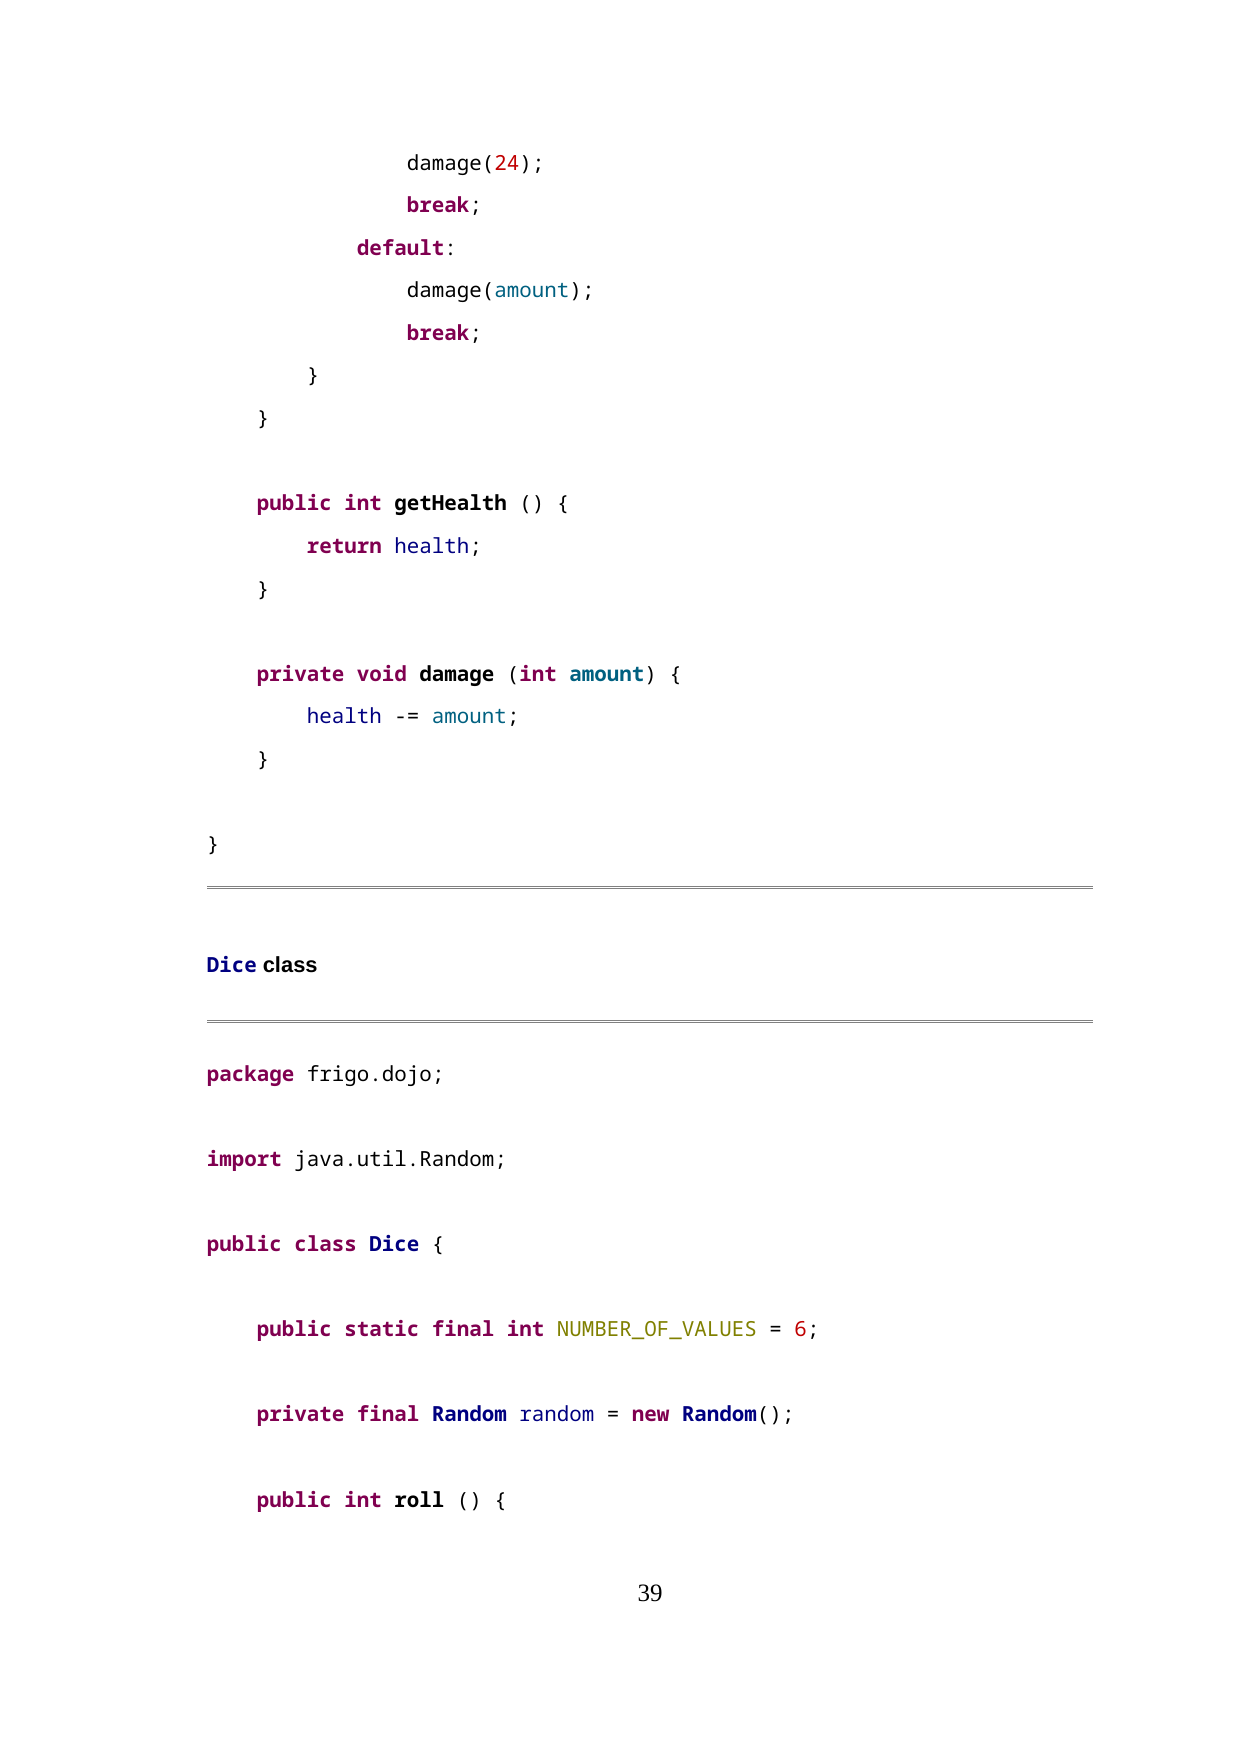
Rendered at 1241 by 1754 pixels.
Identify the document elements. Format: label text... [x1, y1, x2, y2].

text private final Random random = new Random(); [207, 1399, 1093, 1428]
text break; [207, 190, 1093, 219]
text } [207, 574, 1093, 602]
text damage(amount); [207, 275, 1093, 304]
text default: [207, 233, 1093, 261]
text public int getHealth () { [207, 488, 1093, 517]
text break; [207, 318, 1093, 346]
text package frigo.dojo; [207, 1059, 1093, 1087]
subtitle Dice class [207, 950, 1093, 979]
text } [207, 829, 1093, 858]
text return health; [207, 531, 1093, 559]
text } [207, 403, 1093, 432]
text private void damage (int amount) { [207, 659, 1093, 687]
text import java.util.Random; [207, 1144, 1093, 1172]
text } [207, 361, 1093, 389]
text public static final int NUMBER_OF_VALUES = 6; [207, 1314, 1093, 1343]
text public class Dice { [207, 1229, 1093, 1257]
text } [207, 744, 1093, 772]
text health -= amount; [207, 701, 1093, 730]
text public int roll () { [207, 1485, 1093, 1513]
text damage(24); [207, 148, 1093, 176]
